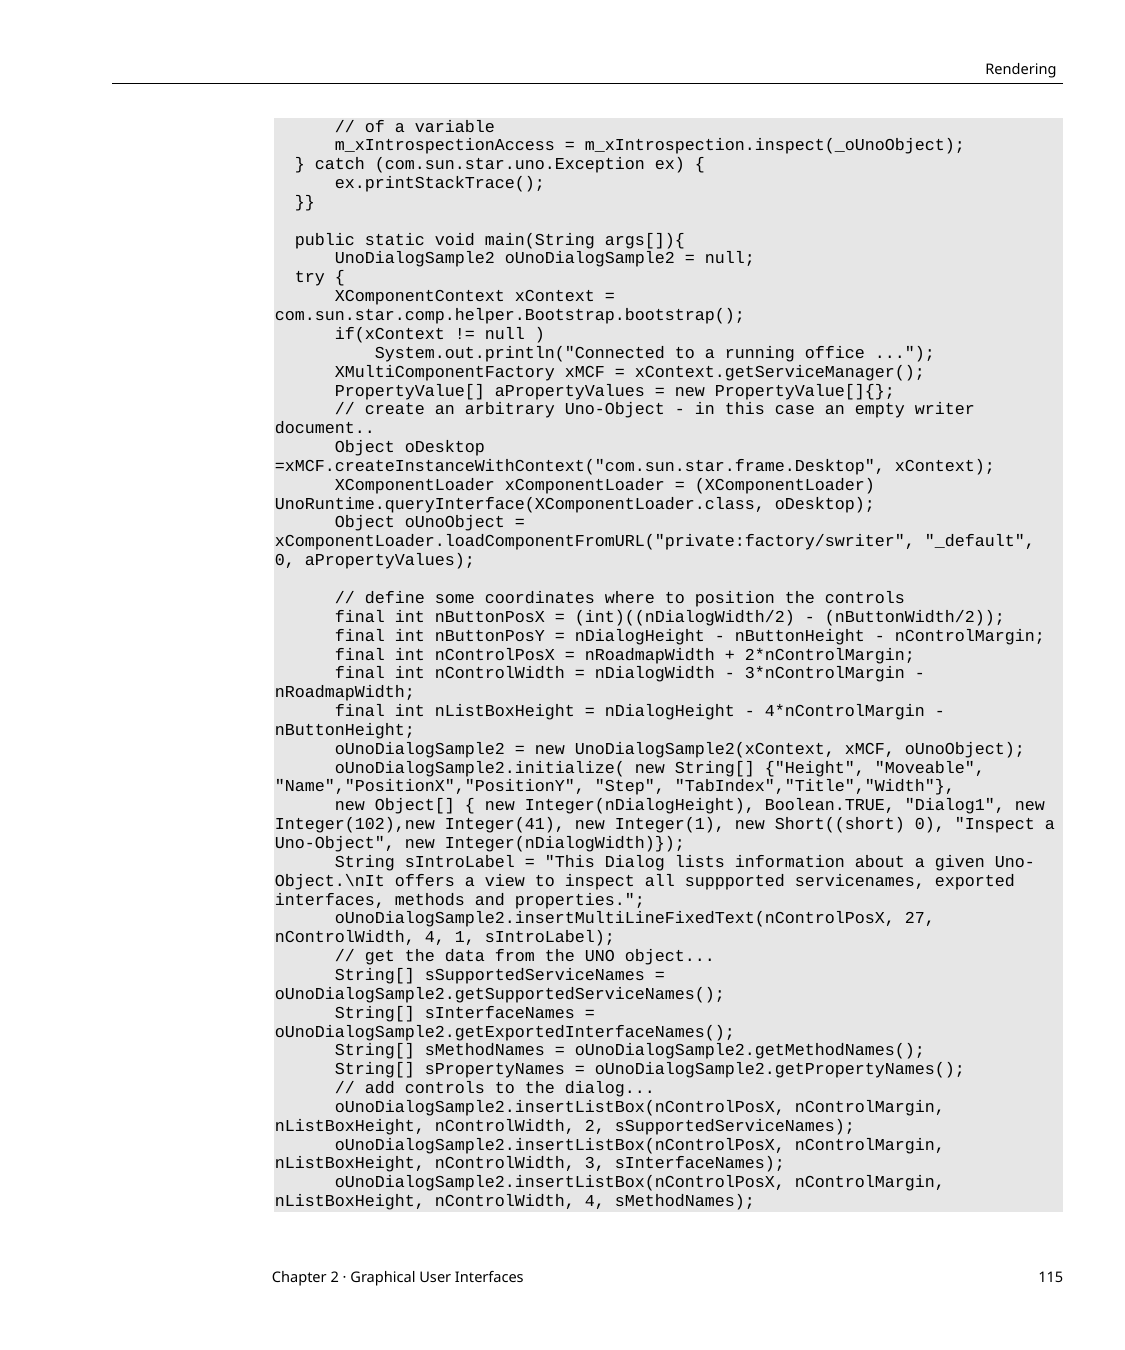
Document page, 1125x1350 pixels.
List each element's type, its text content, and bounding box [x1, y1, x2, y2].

text // of a variable m_xIntrospectionAccess = m_xIntrospection.inspect(_oUnoObject); } catch (com.sun.star.uno.Exception ex) { ex.printStackTrace(); }} public static void main(String args[]){ UnoDialogSample2 oUnoDialogSample2 = null; try { XComponentContext xContext = com.sun.star.comp.helper.Bootstrap.bootstrap(); if(xContext != null ) System.out.println("Connected to a running office ..."); XMultiComponentFactory xMCF = xContext.getServiceManager(); PropertyValue[] aPropertyValues = new PropertyValue[]{}; // create an arbitrary Uno-Object - in this case an empty writer document.. Object oDesktop =xMCF.createInstanceWithContext("com.sun.star.frame.Desktop", xContext); XComponentLoader xComponentLoader = (XComponentLoader) UnoRuntime.queryInterface(XComponentLoader.class, oDesktop); Object oUnoObject = xComponentLoader.loadComponentFromURL("private:factory/swriter", "_default", 0, aPropertyValues); // define some coordinates where to position the controls final int nButtonPosX = (int)((nDialogWidth/2) - (nButtonWidth/2)); final int nButtonPosY = nDialogHeight - nButtonHeight - nControlMargin; final int nControlPosX = nRoadmapWidth + 2*nControlMargin; final int nControlWidth = nDialogWidth - 3*nControlMargin - nRoadmapWidth; final int nListBoxHeight = nDialogHeight - 4*nControlMargin - nButtonHeight; oUnoDialogSample2 = new UnoDialogSample2(xContext, xMCF, oUnoObject); oUnoDialogSample2.initialize( new String[] {"Height", "Moveable", "Name","PositionX","PositionY", "Step", "TabIndex","Title","Width"}, new Object[] { new Integer(nDialogHeight), Boolean.TRUE, "Dialog1", new Integer(102),new Integer(41), new Integer(1), new Short((short) 0), "Inspect a Uno-Object", new Integer(nDialogWidth)}); String sIntroLabel = "This Dialog lists information about a given Uno-Object.\nIt offers a view to inspect all suppported servicenames, exported interfaces, methods and properties."; oUnoDialogSample2.insertMultiLineFixedText(nControlPosX, 27, nControlWidth, 4, 1, sIntroLabel); // get the data from the UNO object... String[] sSupportedServiceNames = oUnoDialogSample2.getSupportedServiceNames(); String[] sInterfaceNames = oUnoDialogSample2.getExportedInterfaceNames(); String[] sMethodNames = oUnoDialogSample2.getMethodNames(); String[] sPropertyNames = oUnoDialogSample2.getPropertyNames(); // add controls to the dialog... oUnoDialogSample2.insertListBox(nControlPosX, nControlMargin, nListBoxHeight, nControlWidth, 2, sSupportedServiceNames); oUnoDialogSample2.insertListBox(nControlPosX, nControlMargin, nListBoxHeight, nControlWidth, 3, sInterfaceNames); oUnoDialogSample2.insertListBox(nControlPosX, nControlMargin, nListBoxHeight, nControlWidth, 4, sMethodNames); [274, 118, 1063, 1212]
